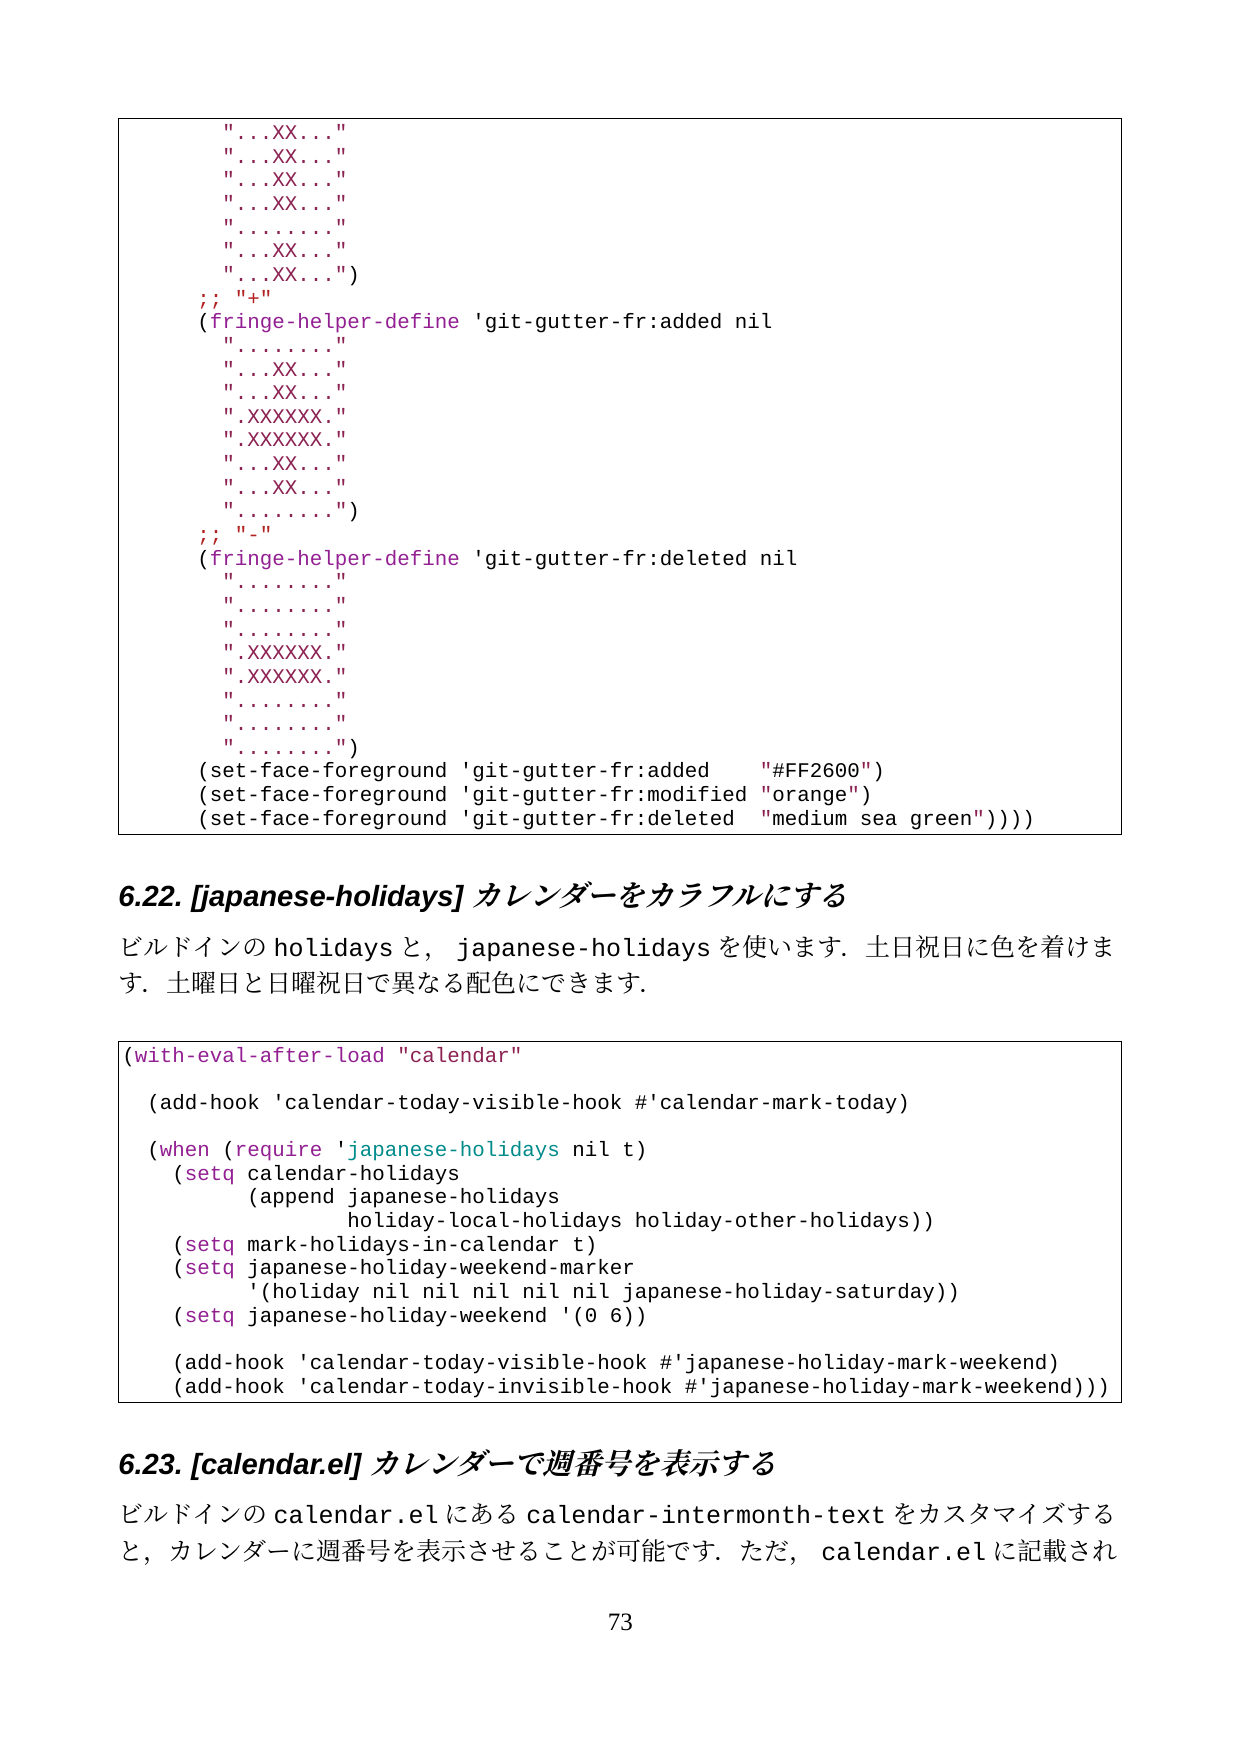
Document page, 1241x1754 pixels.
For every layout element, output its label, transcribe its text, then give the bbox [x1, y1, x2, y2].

text ;; "-" [119, 520, 1121, 544]
text (when (require 'japanese-holidays nil t) [119, 1135, 1121, 1159]
text (setq japanese-holiday-weekend-marker [119, 1253, 1121, 1277]
text (with-eval-after-load "calendar" [119, 1042, 1121, 1064]
text ビルドインの holidays と， japanese-holidays を使います．土日祝日に色を着けます．土曜日と日曜祝日で異なる配色にできます． [118, 927, 1122, 1028]
text "...XX..." [119, 378, 1121, 402]
text (add-hook 'calendar-today-invisible-hook #'japanese-holiday-mark-weekend))) [119, 1372, 1121, 1402]
text "........" [119, 686, 1121, 709]
text ".XXXXXX." [119, 426, 1121, 449]
text ".XXXXXX." [119, 662, 1121, 686]
text "........" [119, 567, 1121, 591]
text (setq japanese-holiday-weekend '(0 6)) [119, 1301, 1121, 1324]
text "...XX..." [119, 236, 1121, 260]
text "........") [119, 496, 1121, 520]
text "...XX..." [119, 119, 1121, 142]
text holiday-local-holidays holiday-other-holidays)) [119, 1206, 1121, 1230]
text "...XX..." [119, 449, 1121, 473]
text "........" [119, 213, 1121, 236]
text "...XX..." [119, 473, 1121, 496]
text "........" [119, 709, 1121, 733]
text "........") [119, 733, 1121, 757]
text "........" [119, 591, 1121, 615]
text ;; "+" [119, 284, 1121, 307]
text "...XX..." [119, 189, 1121, 213]
text "...XX...") [119, 260, 1121, 284]
text (setq mark-holidays-in-calendar t) [119, 1230, 1121, 1253]
text (set-face-foreground 'git-gutter-fr:modified "orange") [119, 780, 1121, 804]
text (fringe-helper-define 'git-gutter-fr:deleted nil [119, 544, 1121, 567]
text (setq calendar-holidays [119, 1159, 1121, 1182]
text (add-hook 'calendar-today-visible-hook #'japanese-holiday-mark-weekend) [119, 1348, 1121, 1372]
text ビルドインの calendar.el にある calendar-intermonth-text をカスタマイズすると，カレンダーに週番号を表示させることが可能です．ただ， calendar.el に記載され [118, 1495, 1122, 1567]
text "...XX..." [119, 354, 1121, 378]
text '(holiday nil nil nil nil nil japanese-holiday-saturday)) [119, 1277, 1121, 1301]
text (fringe-helper-define 'git-gutter-fr:added nil [119, 307, 1121, 331]
text ".XXXXXX." [119, 402, 1121, 426]
text (set-face-foreground 'git-gutter-fr:deleted "medium sea green")))) [119, 804, 1121, 834]
text (set-face-foreground 'git-gutter-fr:added "#FF2600") [119, 757, 1121, 780]
text "...XX..." [119, 165, 1121, 189]
text ".XXXXXX." [119, 638, 1121, 662]
text (add-hook 'calendar-today-visible-hook #'calendar-mark-today) [119, 1088, 1121, 1112]
text "........" [119, 331, 1121, 354]
subtitle [japanese-holidays] カレンダーをカラフルにする [118, 873, 1122, 915]
subtitle [calendar.el] カレンダーで週番号を表示する [118, 1441, 1122, 1482]
text (append japanese-holidays [119, 1182, 1121, 1206]
text "...XX..." [119, 142, 1121, 165]
text "........" [119, 615, 1121, 638]
